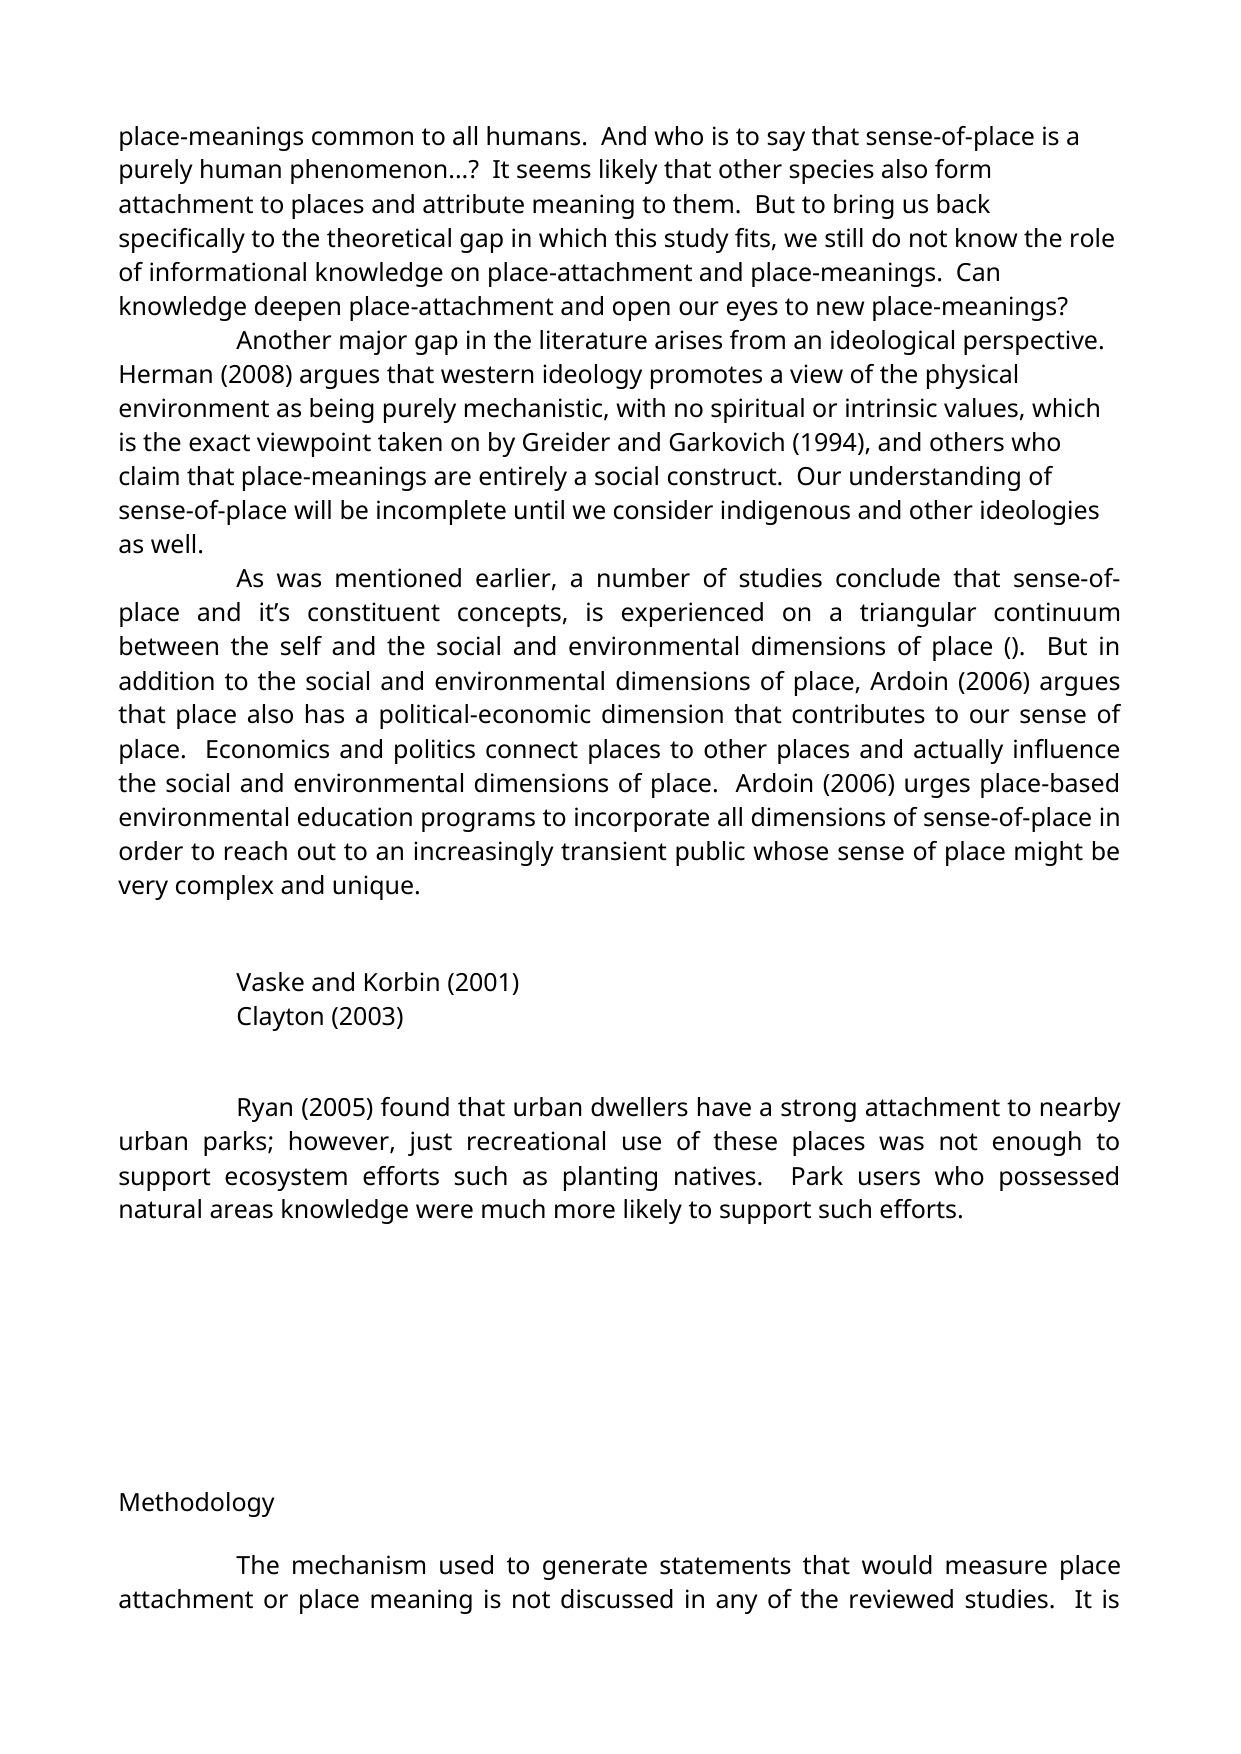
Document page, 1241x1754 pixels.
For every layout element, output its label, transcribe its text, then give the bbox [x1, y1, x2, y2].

text As was mentioned earlier, a number of studies conclude that sense-of-place and it’s constituent concepts, is experienced on a triangular continuum between the self and the social and environmental dimensions of place (). But in addition to the social and environmental dimensions of place, Ardoin (2006) argues that place also has a political-economic dimension that contributes to our sense of place. Economics and politics connect places to other places and actually influence the social and environmental dimensions of place. Ardoin (2006) urges place-based environmental education programs to incorporate all dimensions of sense-of-place in order to reach out to an increasingly transient public whose sense of place might be very complex and unique. [118, 561, 1122, 902]
text Clayton (2003) [118, 998, 1122, 1032]
text Vaske and Korbin (2001) [118, 964, 1122, 998]
text Methodology [118, 1485, 1122, 1519]
text Ryan (2005) found that urban dwellers have a strong attachment to nearby urban parks; however, just recreational use of these places was not enough to support ecosystem efforts such as planting natives. Park users who possessed natural areas knowledge were much more likely to support such efforts. [118, 1090, 1122, 1226]
text place-meanings common to all humans. And who is to say that sense-of-place is a purely human phenomenon...? It seems likely that other species also form attachment to places and attribute meaning to them. But to bring us back specifically to the theoretical gap in which this study fits, we still do not know the role of informational knowledge on place-attachment and place-meanings. Can knowledge deepen place-attachment and open our eyes to new place-meanings? [118, 118, 1122, 322]
text Another major gap in the literature arises from an ideological perspective. Herman (2008) argues that western ideology promotes a view of the physical environment as being purely mechanistic, with no spiritual or intrinsic values, which is the exact viewpoint taken on by Greider and Garkovich (1994), and others who claim that place-meanings are entirely a social construct. Our understanding of sense-of-place will be incomplete until we consider indigenous and other ideologies as well. [118, 322, 1122, 561]
text The mechanism used to generate statements that would measure place attachment or place meaning is not discussed in any of the reviewed studies. It is [118, 1548, 1122, 1616]
